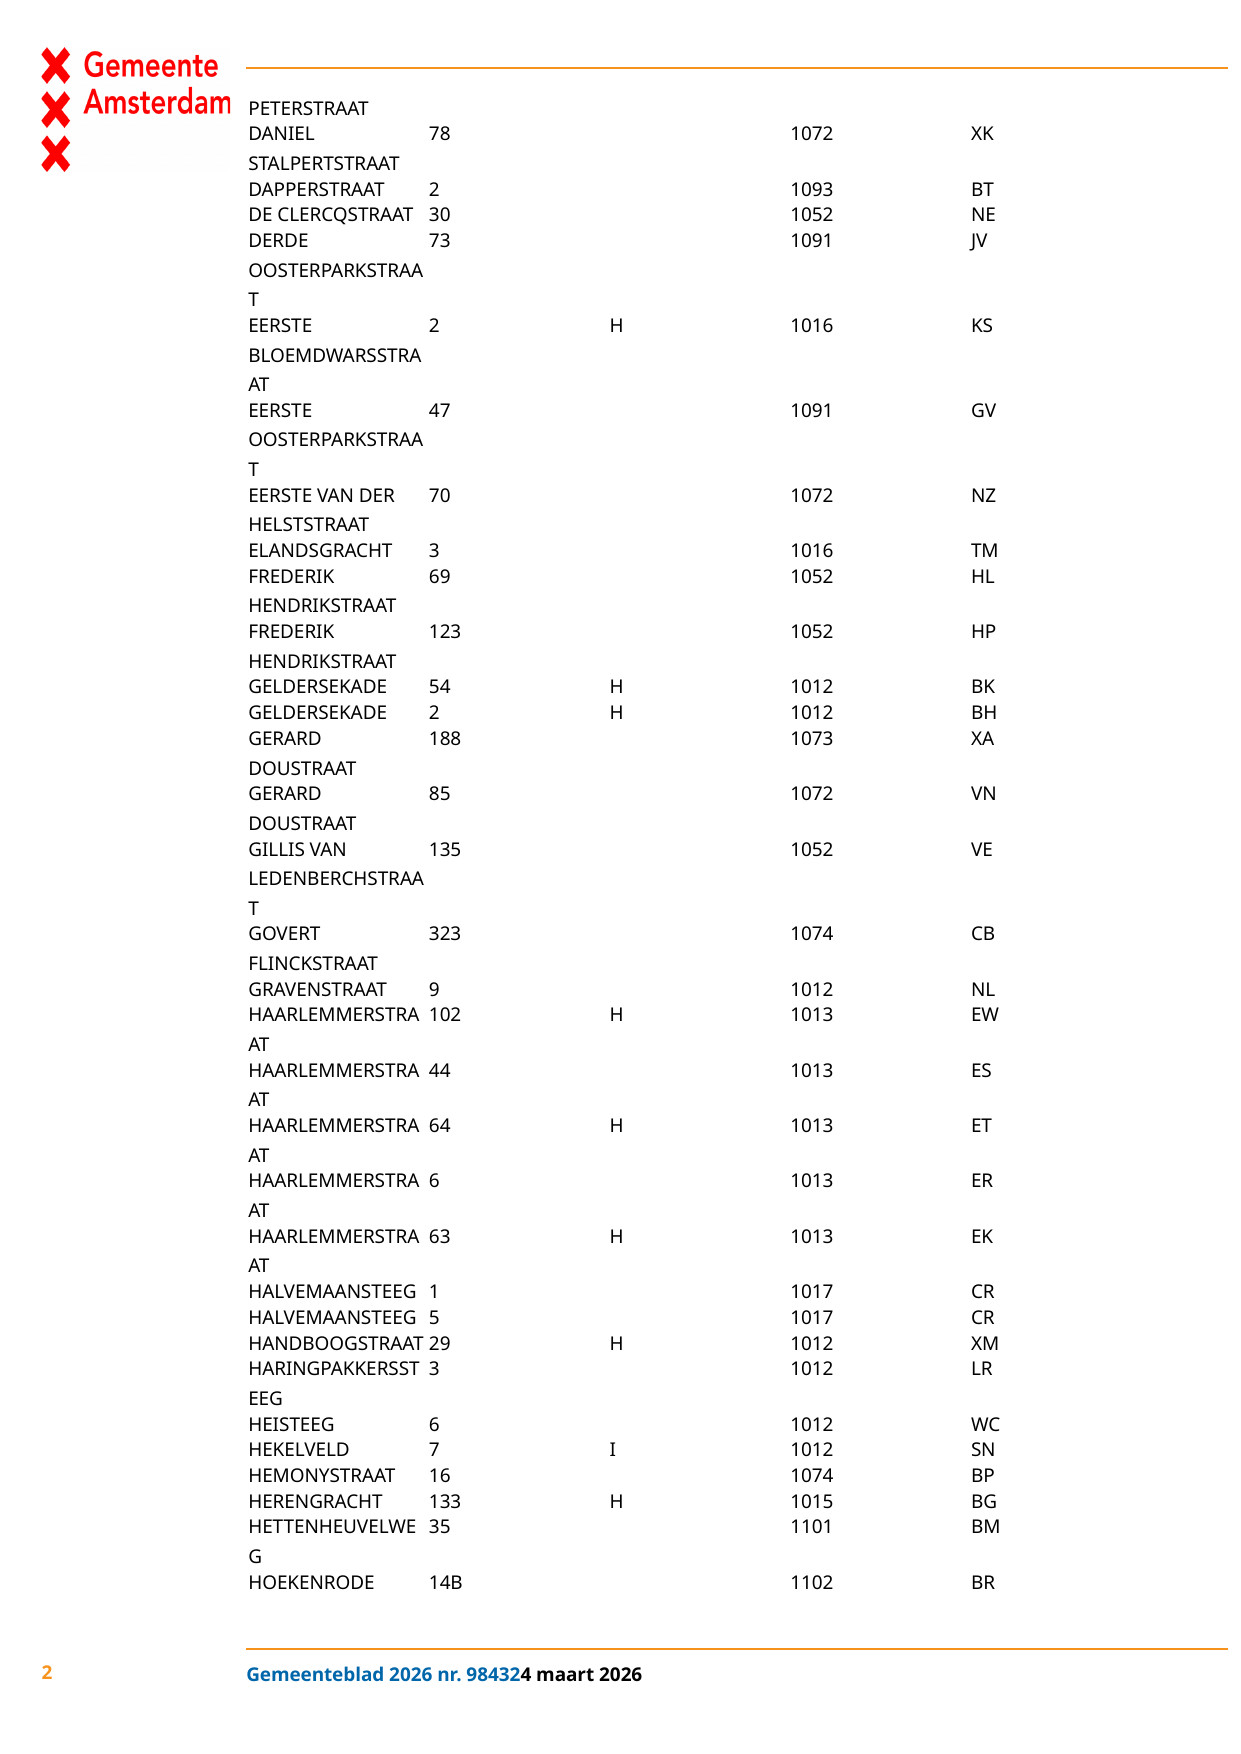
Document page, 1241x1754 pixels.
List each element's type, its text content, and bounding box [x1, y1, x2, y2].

table_cell 2 [429, 699, 609, 725]
table_cell EERSTE BLOEMDWARSSTRAAT [248, 312, 429, 397]
table_cell [609, 121, 790, 176]
table_cell 1012 [790, 1436, 971, 1462]
table_cell HALVEMAANSTEEG [248, 1278, 429, 1304]
table_cell H [609, 1112, 790, 1168]
table_cell 133 [429, 1488, 609, 1514]
table_cell I [609, 1436, 790, 1462]
table_cell 5 [429, 1304, 609, 1330]
table_cell BG [971, 1488, 1152, 1514]
table_cell FREDERIK HENDRIKSTRAAT [248, 563, 429, 618]
table_cell BR [971, 1569, 1152, 1595]
table_cell VE [971, 836, 1152, 921]
table_cell HP [971, 618, 1152, 674]
table_cell EERSTE OOSTERPARKSTRAAT [248, 397, 429, 482]
table_cell 1091 [790, 227, 971, 312]
table_cell 1091 [790, 397, 971, 482]
table_cell 1013 [790, 1057, 971, 1112]
table_cell HAARLEMMERSTRAAT [248, 1057, 429, 1112]
table_cell DERDE OOSTERPARKSTRAAT [248, 227, 429, 312]
table_cell HAARLEMMERSTRAAT [248, 1223, 429, 1278]
table_cell DAPPERSTRAAT [248, 176, 429, 202]
table_cell [609, 1411, 790, 1436]
table_cell ER [971, 1168, 1152, 1223]
table_cell [609, 921, 790, 976]
table_cell JV [971, 227, 1152, 312]
table_cell DANIEL STALPERTSTRAAT [248, 121, 429, 176]
table_cell TM [971, 537, 1152, 563]
table_cell [609, 1355, 790, 1411]
table_cell HAARLEMMERSTRAAT [248, 1002, 429, 1057]
table_cell 1052 [790, 618, 971, 674]
table_cell 1093 [790, 176, 971, 202]
table_cell HAARLEMMERSTRAAT [248, 1168, 429, 1223]
table_cell HARINGPAKKERSSTEEG [248, 1355, 429, 1411]
table_cell 1072 [790, 121, 971, 176]
table_cell [609, 1057, 790, 1112]
table_cell 1012 [790, 1355, 971, 1411]
table_cell [609, 176, 790, 202]
table_cell XA [971, 725, 1152, 780]
table_cell HAARLEMMERSTRAAT [248, 1112, 429, 1168]
table_cell BT [971, 176, 1152, 202]
table_cell 1072 [790, 780, 971, 836]
table_cell [609, 1569, 790, 1595]
table_cell HALVEMAANSTEEG [248, 1304, 429, 1330]
table_cell XM [971, 1330, 1152, 1355]
table_cell 1016 [790, 312, 971, 397]
table_cell PETERSTRAAT [248, 95, 429, 121]
table_cell BH [971, 699, 1152, 725]
table_cell 123 [429, 618, 609, 674]
table_cell 78 [429, 121, 609, 176]
table_cell 69 [429, 563, 609, 618]
table_cell 1013 [790, 1002, 971, 1057]
table_cell 85 [429, 780, 609, 836]
table_cell 1012 [790, 699, 971, 725]
table_cell 135 [429, 836, 609, 921]
table_cell [429, 95, 609, 121]
table_cell H [609, 699, 790, 725]
table_cell [609, 202, 790, 227]
table_cell GILLIS VAN LEDENBERCHSTRAAT [248, 836, 429, 921]
table_cell BM [971, 1514, 1152, 1569]
table_cell H [609, 312, 790, 397]
table_cell HOEKENRODE [248, 1569, 429, 1595]
table_cell [609, 1278, 790, 1304]
table_cell [609, 537, 790, 563]
table_cell GRAVENSTRAAT [248, 976, 429, 1002]
table_cell 2 [429, 312, 609, 397]
table_cell CR [971, 1304, 1152, 1330]
table_cell NZ [971, 482, 1152, 537]
table_cell [609, 725, 790, 780]
table_cell 1012 [790, 976, 971, 1002]
table_cell 1102 [790, 1569, 971, 1595]
table_cell H [609, 1488, 790, 1514]
table_cell H [609, 1002, 790, 1057]
table_cell 7 [429, 1436, 609, 1462]
table_cell 1012 [790, 1330, 971, 1355]
table_cell 6 [429, 1411, 609, 1436]
table_cell VN [971, 780, 1152, 836]
table_cell 1052 [790, 836, 971, 921]
table_cell GERARD DOUSTRAAT [248, 780, 429, 836]
table_cell 1016 [790, 537, 971, 563]
table_cell EW [971, 1002, 1152, 1057]
table_cell 63 [429, 1223, 609, 1278]
table_cell 1074 [790, 921, 971, 976]
table_cell 44 [429, 1057, 609, 1112]
table_cell 1052 [790, 563, 971, 618]
table_cell [609, 482, 790, 537]
table_cell HANDBOOGSTRAAT [248, 1330, 429, 1355]
table_cell 1073 [790, 725, 971, 780]
table_cell 73 [429, 227, 609, 312]
table_cell XK [971, 121, 1152, 176]
table_cell HEKELVELD [248, 1436, 429, 1462]
table_cell HETTENHEUVELWEG [248, 1514, 429, 1569]
table_cell H [609, 674, 790, 699]
table_cell EK [971, 1223, 1152, 1278]
table_cell ET [971, 1112, 1152, 1168]
table_cell 1017 [790, 1304, 971, 1330]
table_cell 1 [429, 1278, 609, 1304]
table_cell GOVERT FLINCKSTRAAT [248, 921, 429, 976]
table_cell LR [971, 1355, 1152, 1411]
table_cell DE CLERCQSTRAAT [248, 202, 429, 227]
table_cell 1015 [790, 1488, 971, 1514]
table_cell ES [971, 1057, 1152, 1112]
table_cell [609, 563, 790, 618]
table_cell 1013 [790, 1168, 971, 1223]
table_cell 54 [429, 674, 609, 699]
table_cell 323 [429, 921, 609, 976]
table_cell 35 [429, 1514, 609, 1569]
table_cell 9 [429, 976, 609, 1002]
table_cell [609, 1462, 790, 1488]
table_cell 188 [429, 725, 609, 780]
table_cell 64 [429, 1112, 609, 1168]
table_cell 1017 [790, 1278, 971, 1304]
table_cell GERARD DOUSTRAAT [248, 725, 429, 780]
table_cell [609, 1304, 790, 1330]
table_cell [609, 95, 790, 121]
table_cell BK [971, 674, 1152, 699]
table_cell NL [971, 976, 1152, 1002]
table_cell 70 [429, 482, 609, 537]
table_cell [609, 836, 790, 921]
table_cell 6 [429, 1168, 609, 1223]
table_cell HEMONYSTRAAT [248, 1462, 429, 1488]
table_cell BP [971, 1462, 1152, 1488]
table_cell GV [971, 397, 1152, 482]
table_cell 16 [429, 1462, 609, 1488]
table_cell 1013 [790, 1112, 971, 1168]
table_cell [609, 618, 790, 674]
table_cell 1013 [790, 1223, 971, 1278]
table_cell H [609, 1330, 790, 1355]
table_cell [790, 95, 971, 121]
table_cell 1101 [790, 1514, 971, 1569]
table_cell 1012 [790, 674, 971, 699]
table_cell 1072 [790, 482, 971, 537]
table_cell 47 [429, 397, 609, 482]
table_cell HEISTEEG [248, 1411, 429, 1436]
table_cell 14B [429, 1569, 609, 1595]
table_cell KS [971, 312, 1152, 397]
table_cell FREDERIK HENDRIKSTRAAT [248, 618, 429, 674]
table_cell 3 [429, 1355, 609, 1411]
table_cell [609, 1514, 790, 1569]
table_cell [609, 976, 790, 1002]
table_cell GELDERSEKADE [248, 674, 429, 699]
table_cell HL [971, 563, 1152, 618]
table_cell 102 [429, 1002, 609, 1057]
table_cell SN [971, 1436, 1152, 1462]
table_cell HERENGRACHT [248, 1488, 429, 1514]
table_cell GELDERSEKADE [248, 699, 429, 725]
table_cell 1012 [790, 1411, 971, 1436]
table_cell ELANDSGRACHT [248, 537, 429, 563]
table_cell CB [971, 921, 1152, 976]
table_cell 3 [429, 537, 609, 563]
table_cell H [609, 1223, 790, 1278]
table_cell [609, 780, 790, 836]
table_cell 1052 [790, 202, 971, 227]
table_cell 29 [429, 1330, 609, 1355]
table_cell CR [971, 1278, 1152, 1304]
table_cell 1074 [790, 1462, 971, 1488]
table_cell 30 [429, 202, 609, 227]
table_cell EERSTE VAN DER HELSTSTRAAT [248, 482, 429, 537]
table_cell 2 [429, 176, 609, 202]
table_cell NE [971, 202, 1152, 227]
table_cell [971, 95, 1152, 121]
table_cell [609, 397, 790, 482]
picture [41, 47, 231, 172]
table_cell [609, 1168, 790, 1223]
table_cell WC [971, 1411, 1152, 1436]
table_cell [609, 227, 790, 312]
